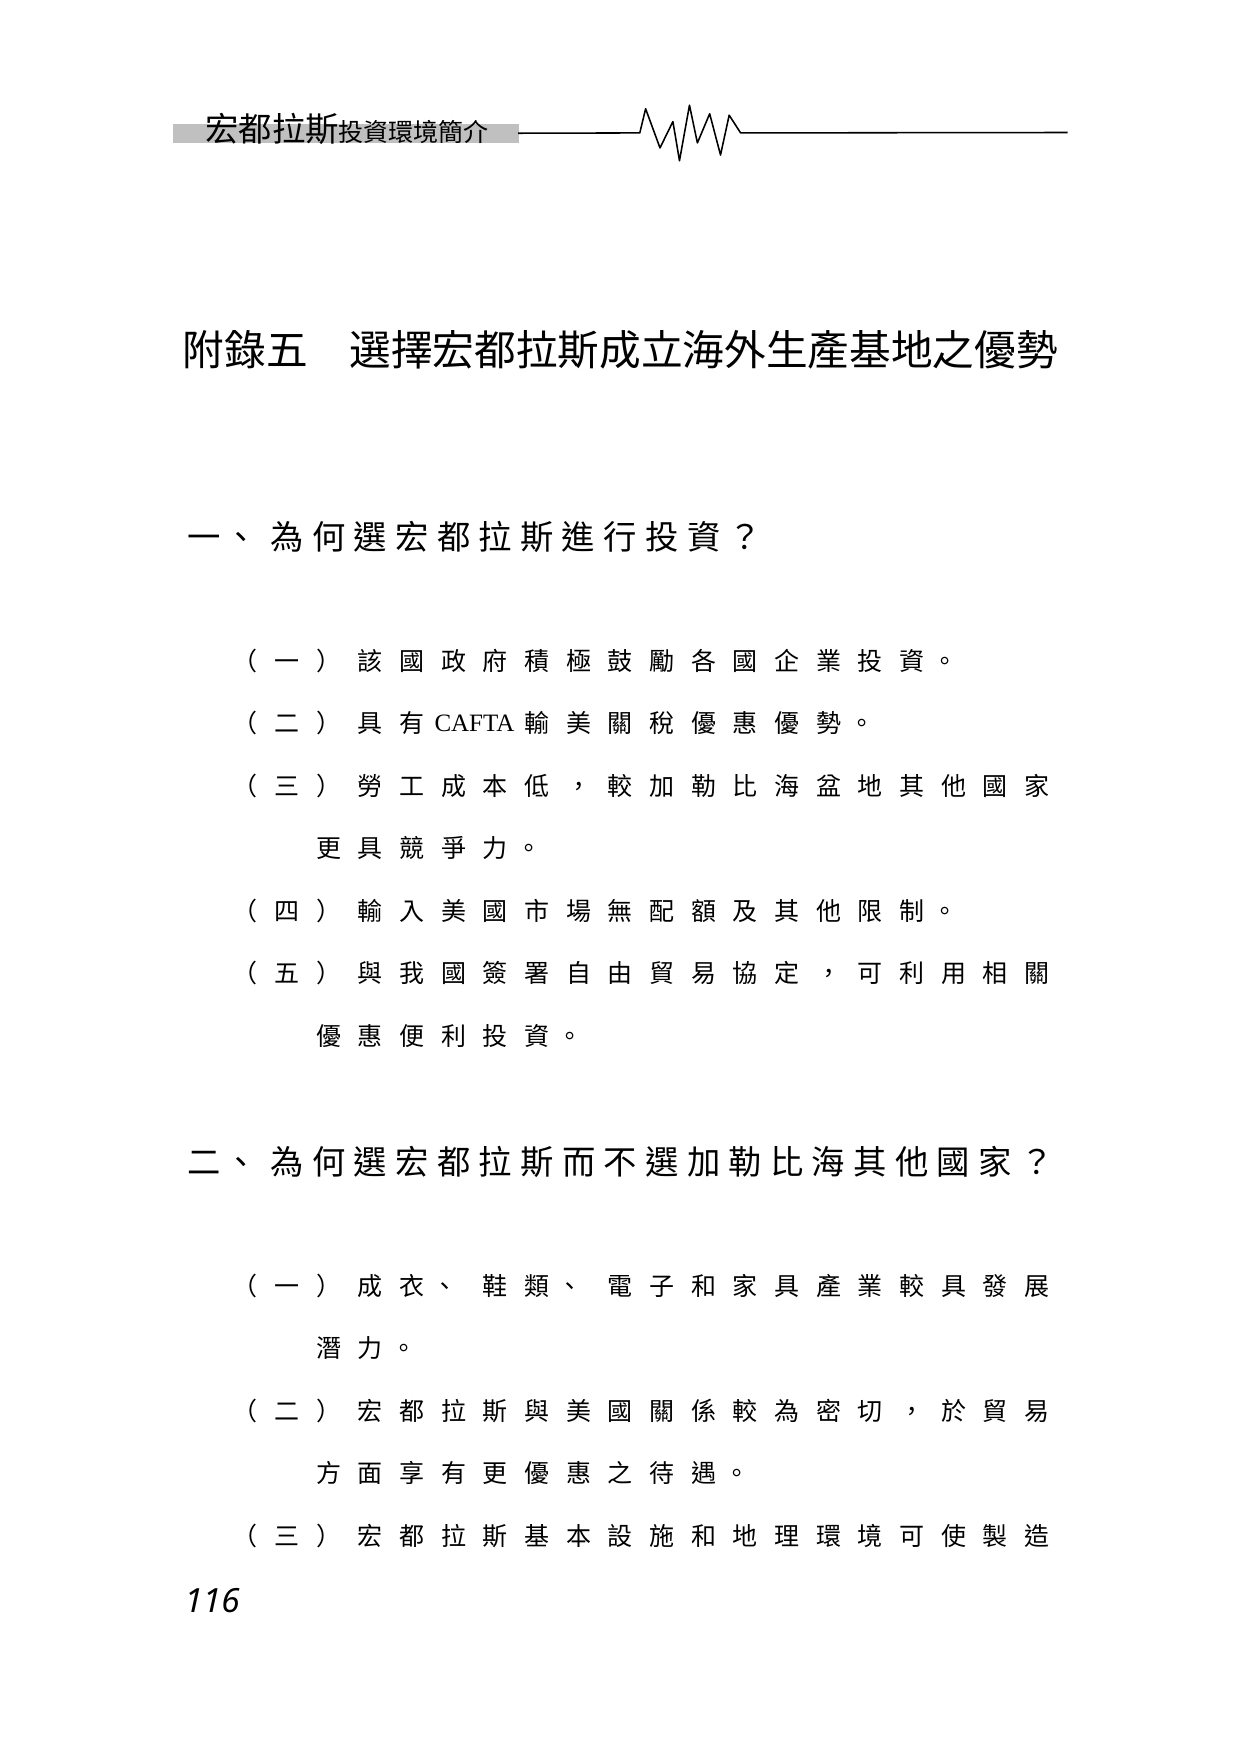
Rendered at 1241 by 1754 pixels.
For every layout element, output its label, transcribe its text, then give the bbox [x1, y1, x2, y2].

text 附錄五 選擇宏都拉斯成立海外生產基地之優勢 [183, 305, 1058, 368]
text （三）宏都拉斯基本設施和地理環境可使製造 [207, 1493, 1058, 1555]
text （二）宏都拉斯與美國關係較為密切，於貿易方面享有更優惠之待遇。 [207, 1368, 1058, 1493]
text 一、為何選宏都拉斯進行投資？ [183, 493, 1058, 555]
text （一）該國政府積極鼓勵各國企業投資。 [207, 618, 1058, 680]
text （四）輸入美國市場無配額及其他限制。 [207, 868, 1058, 930]
text （二）具有CAFTA輸美關稅優惠優勢。 [207, 680, 1058, 743]
text （一）成衣、鞋類、電子和家具產業較具發展潛力。 [207, 1243, 1058, 1368]
text （五）與我國簽署自由貿易協定，可利用相關優惠便利投資。 [207, 930, 1058, 1055]
text （三）勞工成本低，較加勒比海盆地其他國家更具競爭力。 [207, 743, 1058, 868]
text 二、為何選宏都拉斯而不選加勒比海其他國家？ [183, 1118, 1058, 1180]
